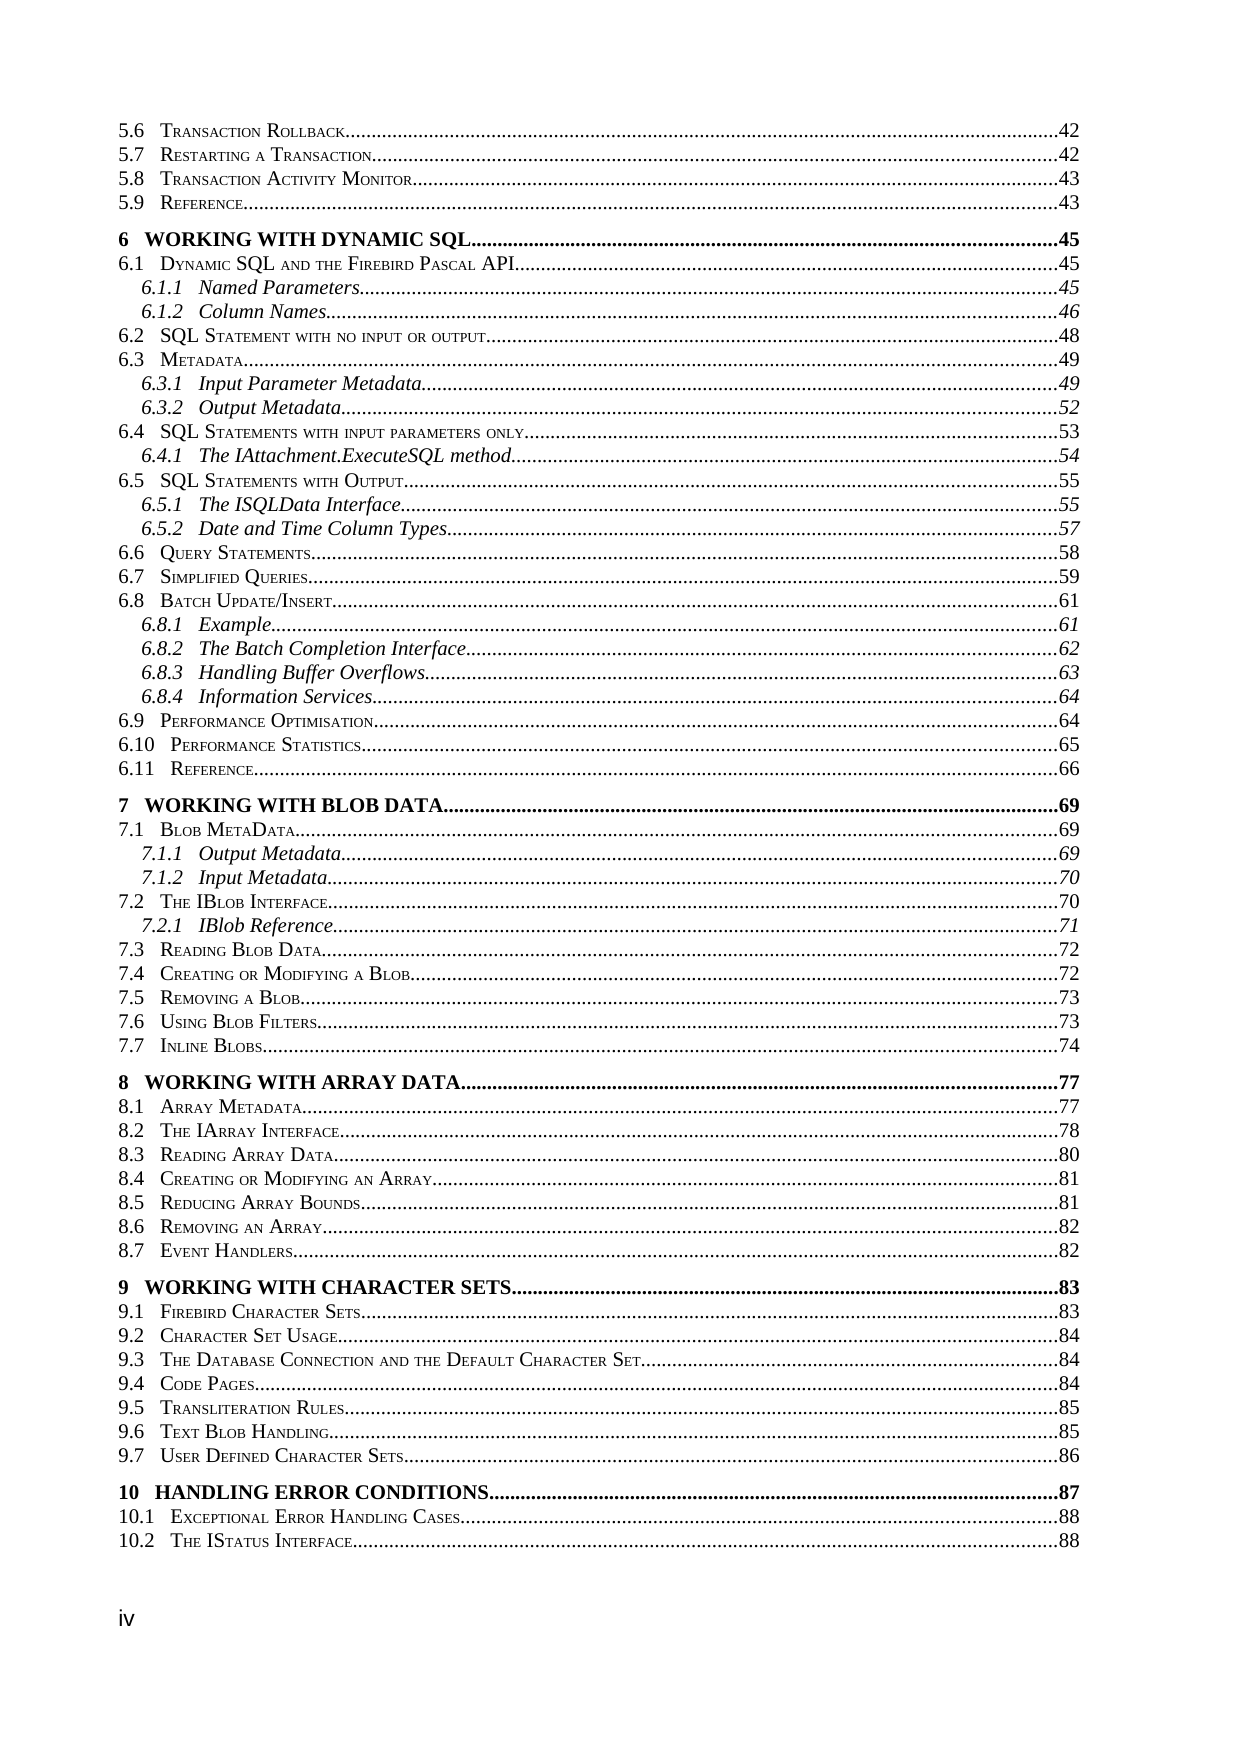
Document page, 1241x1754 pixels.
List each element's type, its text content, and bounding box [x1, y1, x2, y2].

text 6.8.2 The Batch Completion Interface 62 [141, 636, 1122, 660]
text 8.4 Creating or Modifying an Array 81 [118, 1166, 1122, 1190]
text 7.6 Using Blob Filters 73 [118, 1009, 1122, 1033]
text 9.3 The Database Connection and the Default Character Set 84 [118, 1347, 1122, 1371]
text 7 Working with Blob Data 69 [118, 793, 1122, 817]
text 6.11 Reference 66 [118, 756, 1122, 780]
text 6.7 Simplified Queries 59 [118, 564, 1122, 588]
text 7.2 The IBlob Interface 70 [118, 889, 1122, 913]
text 7.1.1 Output Metadata 69 [141, 841, 1122, 865]
text 6.1.2 Column Names 46 [141, 299, 1122, 323]
text 8.1 Array Metadata 77 [118, 1094, 1122, 1118]
text 6.5 SQL Statements with Output 55 [118, 467, 1122, 492]
text 6.8.3 Handling Buffer Overflows 63 [141, 660, 1122, 684]
text 7.5 Removing a Blob 73 [118, 985, 1122, 1009]
text 8 Working with Array Data 77 [118, 1070, 1122, 1094]
text 7.7 Inline Blobs 74 [118, 1033, 1122, 1057]
text 9.2 Character Set Usage 84 [118, 1323, 1122, 1347]
text 10.1 Exceptional Error Handling Cases 88 [118, 1504, 1122, 1528]
text 7.1.2 Input Metadata 70 [141, 865, 1122, 889]
text 8.2 The IArray Interface 78 [118, 1118, 1122, 1142]
text 6.9 Performance Optimisation 64 [118, 708, 1122, 732]
text 6.5.2 Date and Time Column Types 57 [141, 516, 1122, 540]
text 8.5 Reducing Array Bounds 81 [118, 1190, 1122, 1214]
text 10 Handling Error Conditions 87 [118, 1480, 1122, 1504]
text 6.6 Query Statements 58 [118, 540, 1122, 564]
text 6.3.2 Output Metadata 52 [141, 395, 1122, 419]
text 5.9 Reference 43 [118, 190, 1122, 214]
text 6.8.4 Information Services 64 [141, 684, 1122, 708]
text 6.8.1 Example 61 [141, 612, 1122, 636]
text 6 Working with Dynamic SQL 45 [118, 227, 1122, 251]
text 9.7 User Defined Character Sets 86 [118, 1443, 1122, 1467]
text 6.3.1 Input Parameter Metadata 49 [141, 371, 1122, 395]
text 5.8 Transaction Activity Monitor 43 [118, 166, 1122, 190]
text 9.1 Firebird Character Sets 83 [118, 1299, 1122, 1323]
text 6.3 Metadata 49 [118, 347, 1122, 371]
text 6.8 Batch Update/Insert 61 [118, 588, 1122, 612]
text 6.5.1 The ISQLData Interface 55 [141, 492, 1122, 516]
text 8.7 Event Handlers 82 [118, 1238, 1122, 1262]
text 7.1 Blob MetaData 69 [118, 817, 1122, 841]
text 9.5 Transliteration Rules 85 [118, 1395, 1122, 1419]
text 6.4 SQL Statements with input parameters only 53 [118, 419, 1122, 443]
text 9.4 Code Pages 84 [118, 1371, 1122, 1395]
text 9 Working with Character Sets 83 [118, 1275, 1122, 1299]
text 6.4.1 The IAttachment.ExecuteSQL method 54 [141, 443, 1122, 467]
text 7.4 Creating or Modifying a Blob 72 [118, 961, 1122, 985]
text 9.6 Text Blob Handling 85 [118, 1419, 1122, 1443]
text 6.2 SQL Statement with no input or output 48 [118, 323, 1122, 347]
text 6.1.1 Named Parameters 45 [141, 275, 1122, 299]
text 10.2 The IStatus Interface 88 [118, 1528, 1122, 1552]
text 7.3 Reading Blob Data 72 [118, 937, 1122, 961]
text 5.6 Transaction Rollback 42 [118, 118, 1122, 142]
text 8.6 Removing an Array 82 [118, 1214, 1122, 1238]
text 5.7 Restarting a Transaction 42 [118, 142, 1122, 166]
text 7.2.1 IBlob Reference 71 [141, 913, 1122, 937]
text 8.3 Reading Array Data 80 [118, 1142, 1122, 1166]
text 6.1 Dynamic SQL and the Firebird Pascal API 45 [118, 251, 1122, 275]
text 6.10 Performance Statistics 65 [118, 732, 1122, 756]
